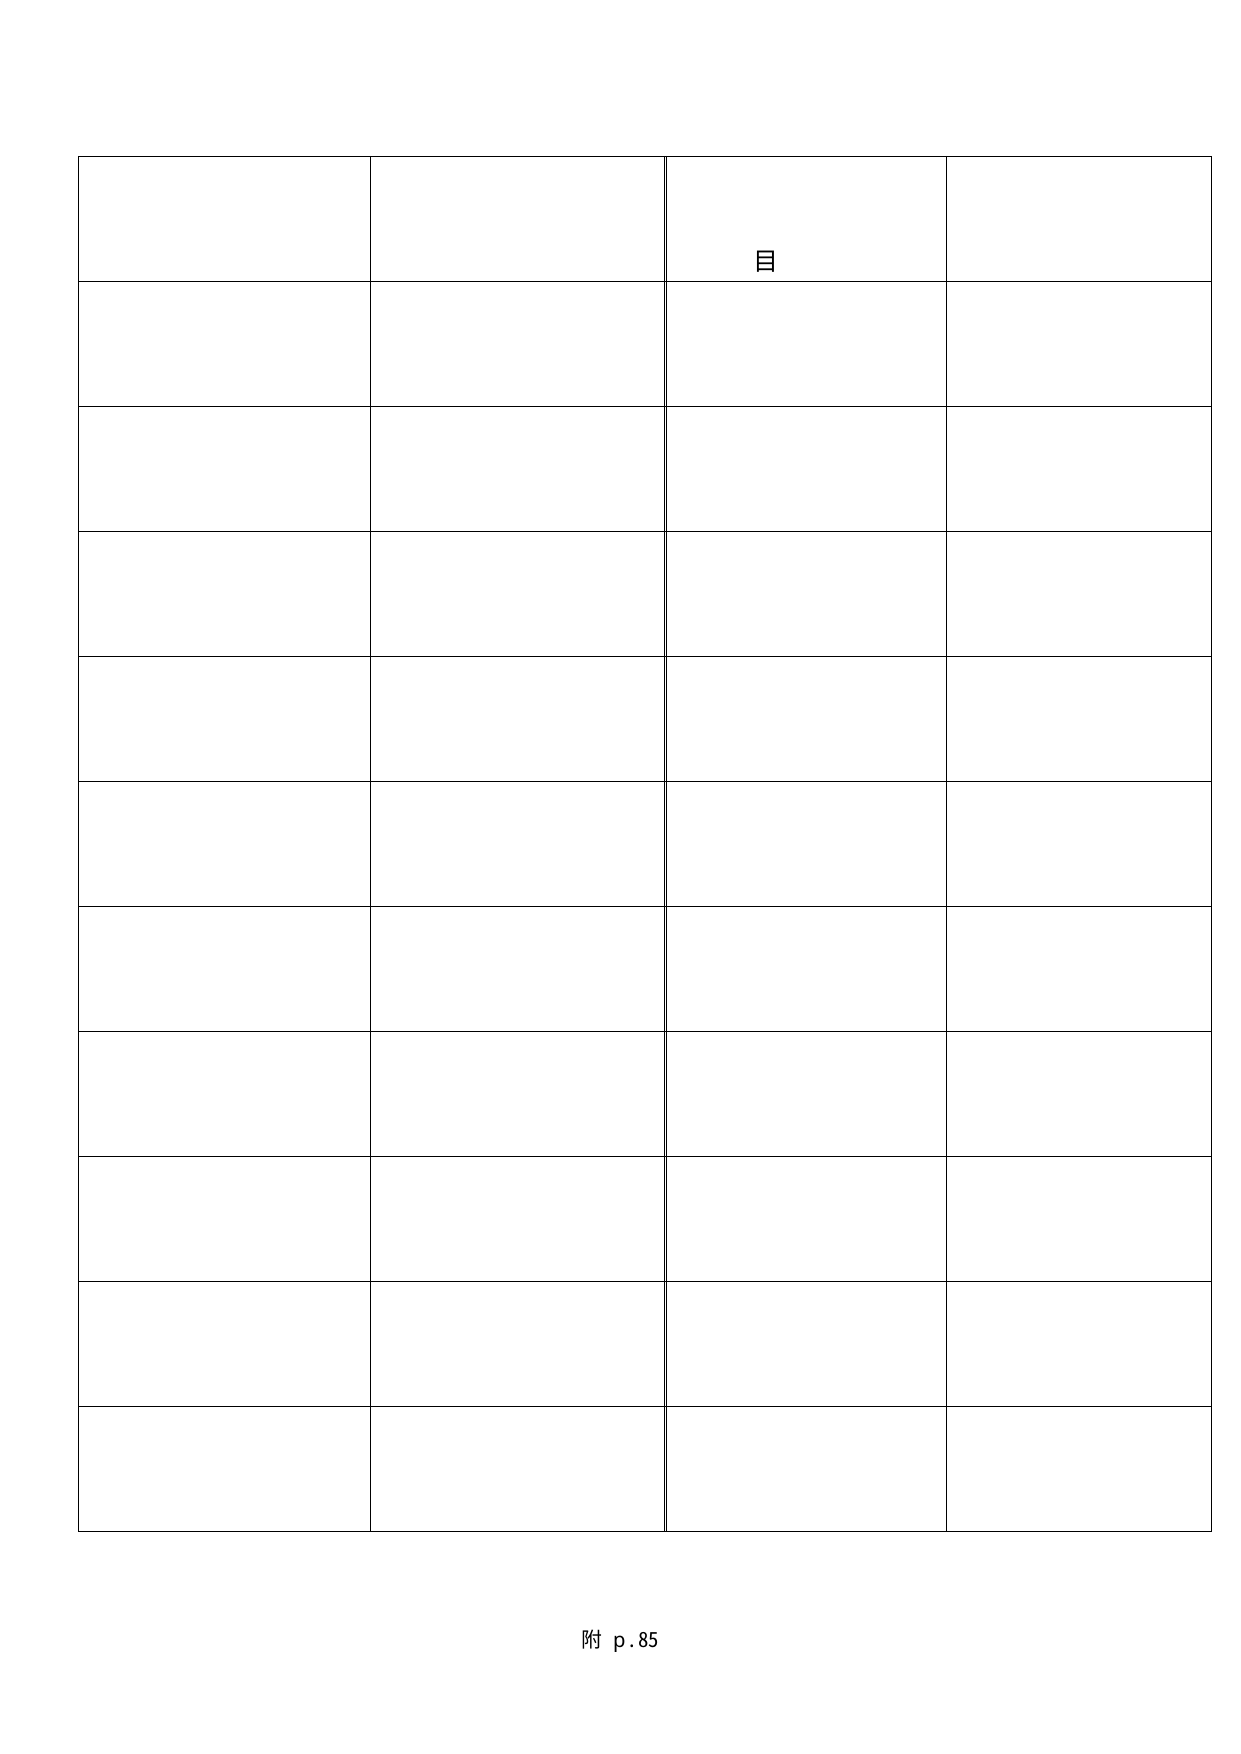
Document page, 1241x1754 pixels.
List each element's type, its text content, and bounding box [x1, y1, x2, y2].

table_cell [371, 407, 664, 531]
table_cell [371, 1407, 664, 1531]
table_cell [947, 1157, 1211, 1281]
table_cell [79, 532, 370, 656]
table_cell [947, 657, 1211, 781]
table_cell [667, 1407, 946, 1531]
table_cell [667, 407, 946, 531]
table_cell [371, 532, 664, 656]
table_cell [947, 282, 1211, 406]
table_cell [79, 282, 370, 406]
table_cell [79, 1157, 370, 1281]
table_cell [947, 1407, 1211, 1531]
table_cell [79, 782, 370, 906]
table_cell [667, 782, 946, 906]
table_cell [79, 1407, 370, 1531]
table_cell [667, 657, 946, 781]
table_cell [371, 782, 664, 906]
table_cell [667, 1282, 946, 1406]
table_cell [371, 282, 664, 406]
table_cell [667, 907, 946, 1031]
table_cell [667, 532, 946, 656]
table_cell [947, 407, 1211, 531]
table_cell [79, 407, 370, 531]
table_cell [371, 1282, 664, 1406]
table_cell [371, 907, 664, 1031]
table_cell [371, 1157, 664, 1281]
table_cell [947, 1032, 1211, 1156]
table_cell [947, 782, 1211, 906]
table_cell [371, 657, 664, 781]
table_cell [947, 532, 1211, 656]
table_cell [667, 282, 946, 406]
table_cell 目 [667, 157, 946, 281]
table_cell [947, 907, 1211, 1031]
table_cell [79, 157, 370, 281]
table_cell [371, 157, 664, 281]
table_cell [947, 157, 1211, 281]
table_cell [79, 657, 370, 781]
table_cell [947, 1282, 1211, 1406]
table_cell [667, 1032, 946, 1156]
table_cell [371, 1032, 664, 1156]
table_cell [79, 1282, 370, 1406]
table_cell [79, 1032, 370, 1156]
table_cell [667, 1157, 946, 1281]
table_cell [79, 907, 370, 1031]
